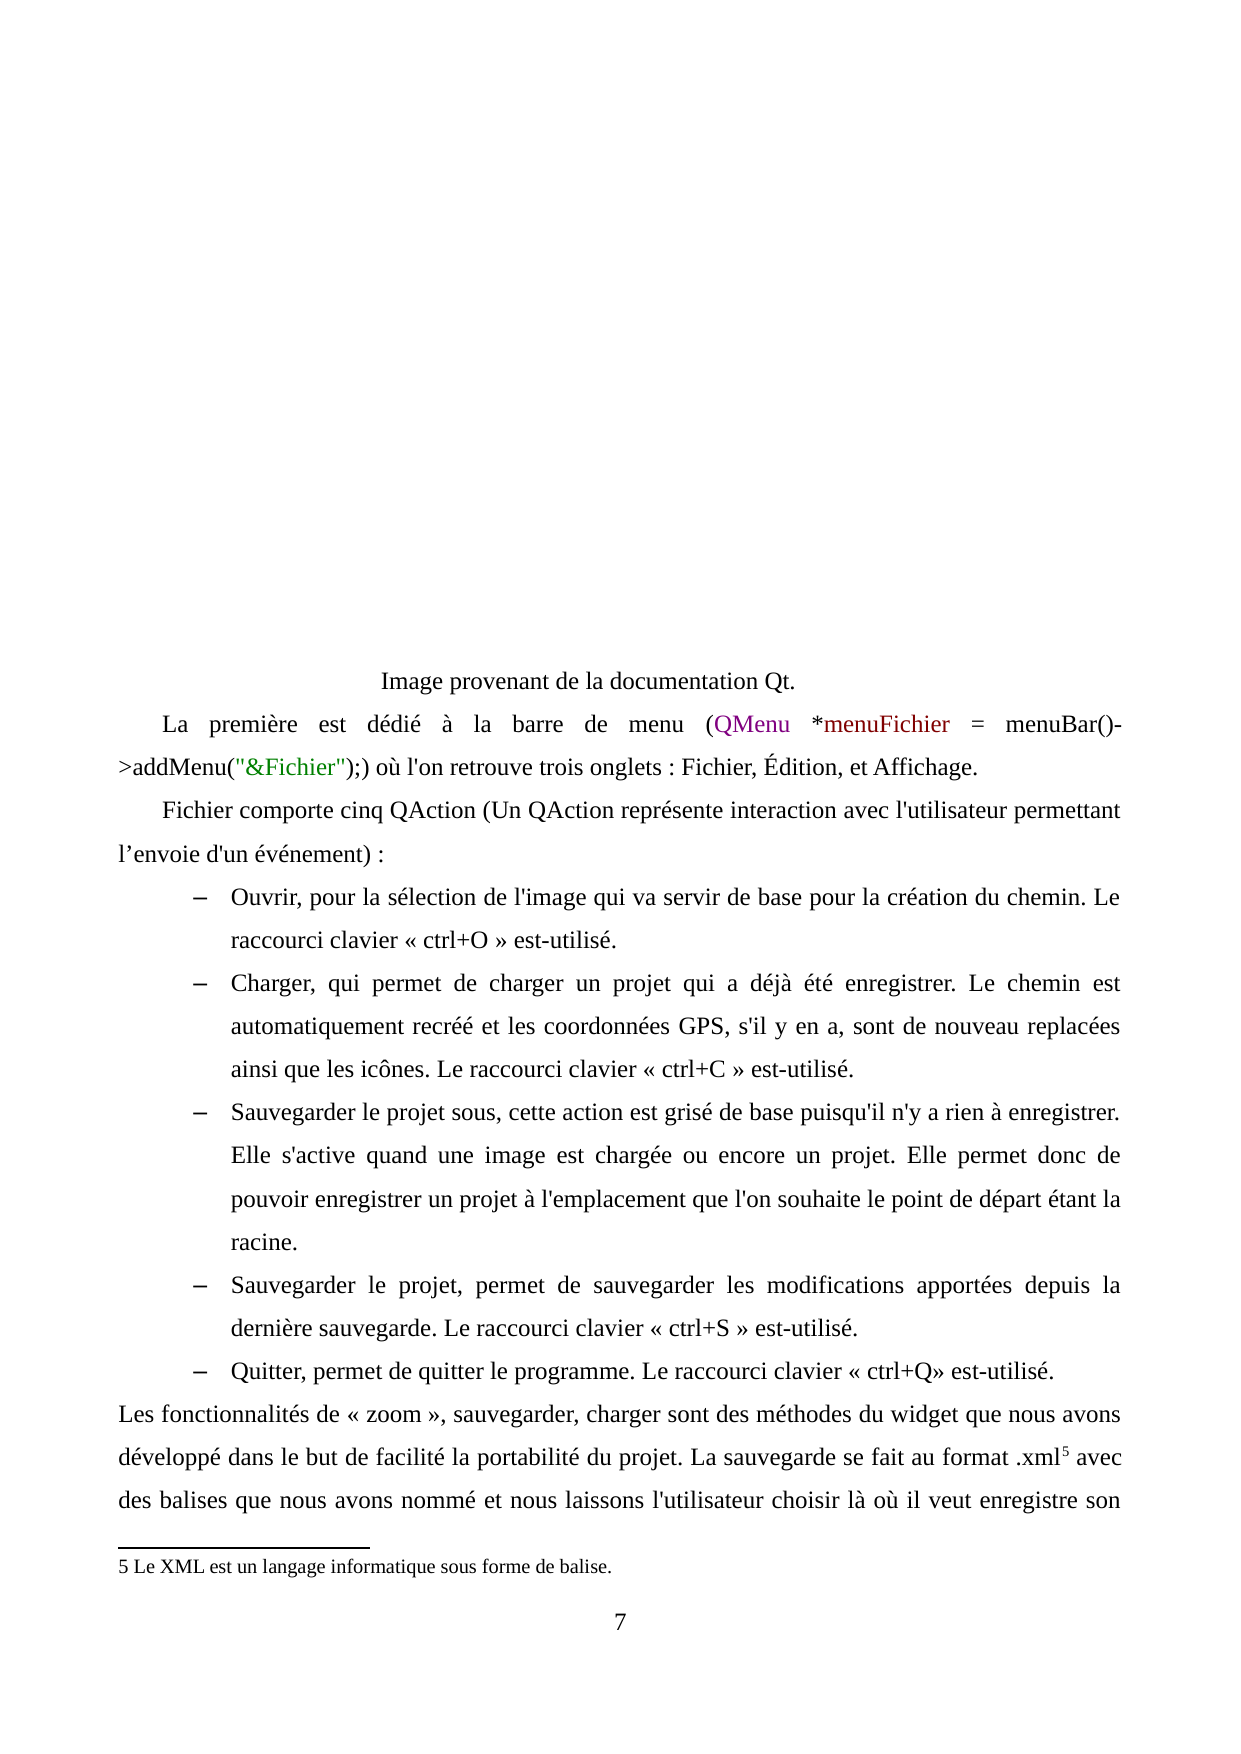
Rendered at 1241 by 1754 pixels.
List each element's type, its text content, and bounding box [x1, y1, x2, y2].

text La première est dédié à la barre de menu (QMenu *menuFichier = menuBar()->addMenu("&Fichier");) où l'on retrouve trois onglets : Fichier, Édition, et Affichage. [118, 709, 1122, 781]
list Sauvegarder le projet sous, cette action est grisé de base puisqu'il n'y a rien à enregistrer. Elle s'active quand une image est chargée ou encore un projet. Elle permet donc de pouvoir enregistrer un projet à l'emplacement que l'on souhaite le point de départ étant la racine. [193, 1097, 1122, 1256]
text Fichier comporte cinq QAction (Un QAction représente interaction avec l'utilisateur permettant l’envoie d'un événement) : [118, 796, 1122, 867]
list Sauvegarder le projet, permet de sauvegarder les modifications apportées depuis la dernière sauvegarde. Le raccourci clavier « ctrl+S » est-utilisé. [193, 1270, 1122, 1342]
text Les fonctionnalités de « zoom », sauvegarder, charger sont des méthodes du widget que nous avons développé dans le but de facilité la portabilité du projet. La sauvegarde se fait au format .xml avec des balises que nous avons nommé et nous laissons l'utilisateur choisir là où il veut enregistre son [118, 1399, 1122, 1514]
text Le XML est un langage informatique sous forme de balise. [118, 1548, 1122, 1578]
list Quitter, permet de quitter le programme. Le raccourci clavier « ctrl+Q» est-utilisé. [193, 1356, 1122, 1385]
list Ouvrir, pour la sélection de l'image qui va servir de base pour la création du chemin. Le raccourci clavier « ctrl+O » est-utilisé. [193, 882, 1122, 954]
list Charger, qui permet de charger un projet qui a déjà été enregistrer. Le chemin est automatiquement recréé et les coordonnées GPS, s'il y en a, sont de nouveau replacées ainsi que les icônes. Le raccourci clavier « ctrl+C » est-utilisé. [193, 968, 1122, 1083]
text Image provenant de la documentation Qt. [118, 666, 1122, 695]
